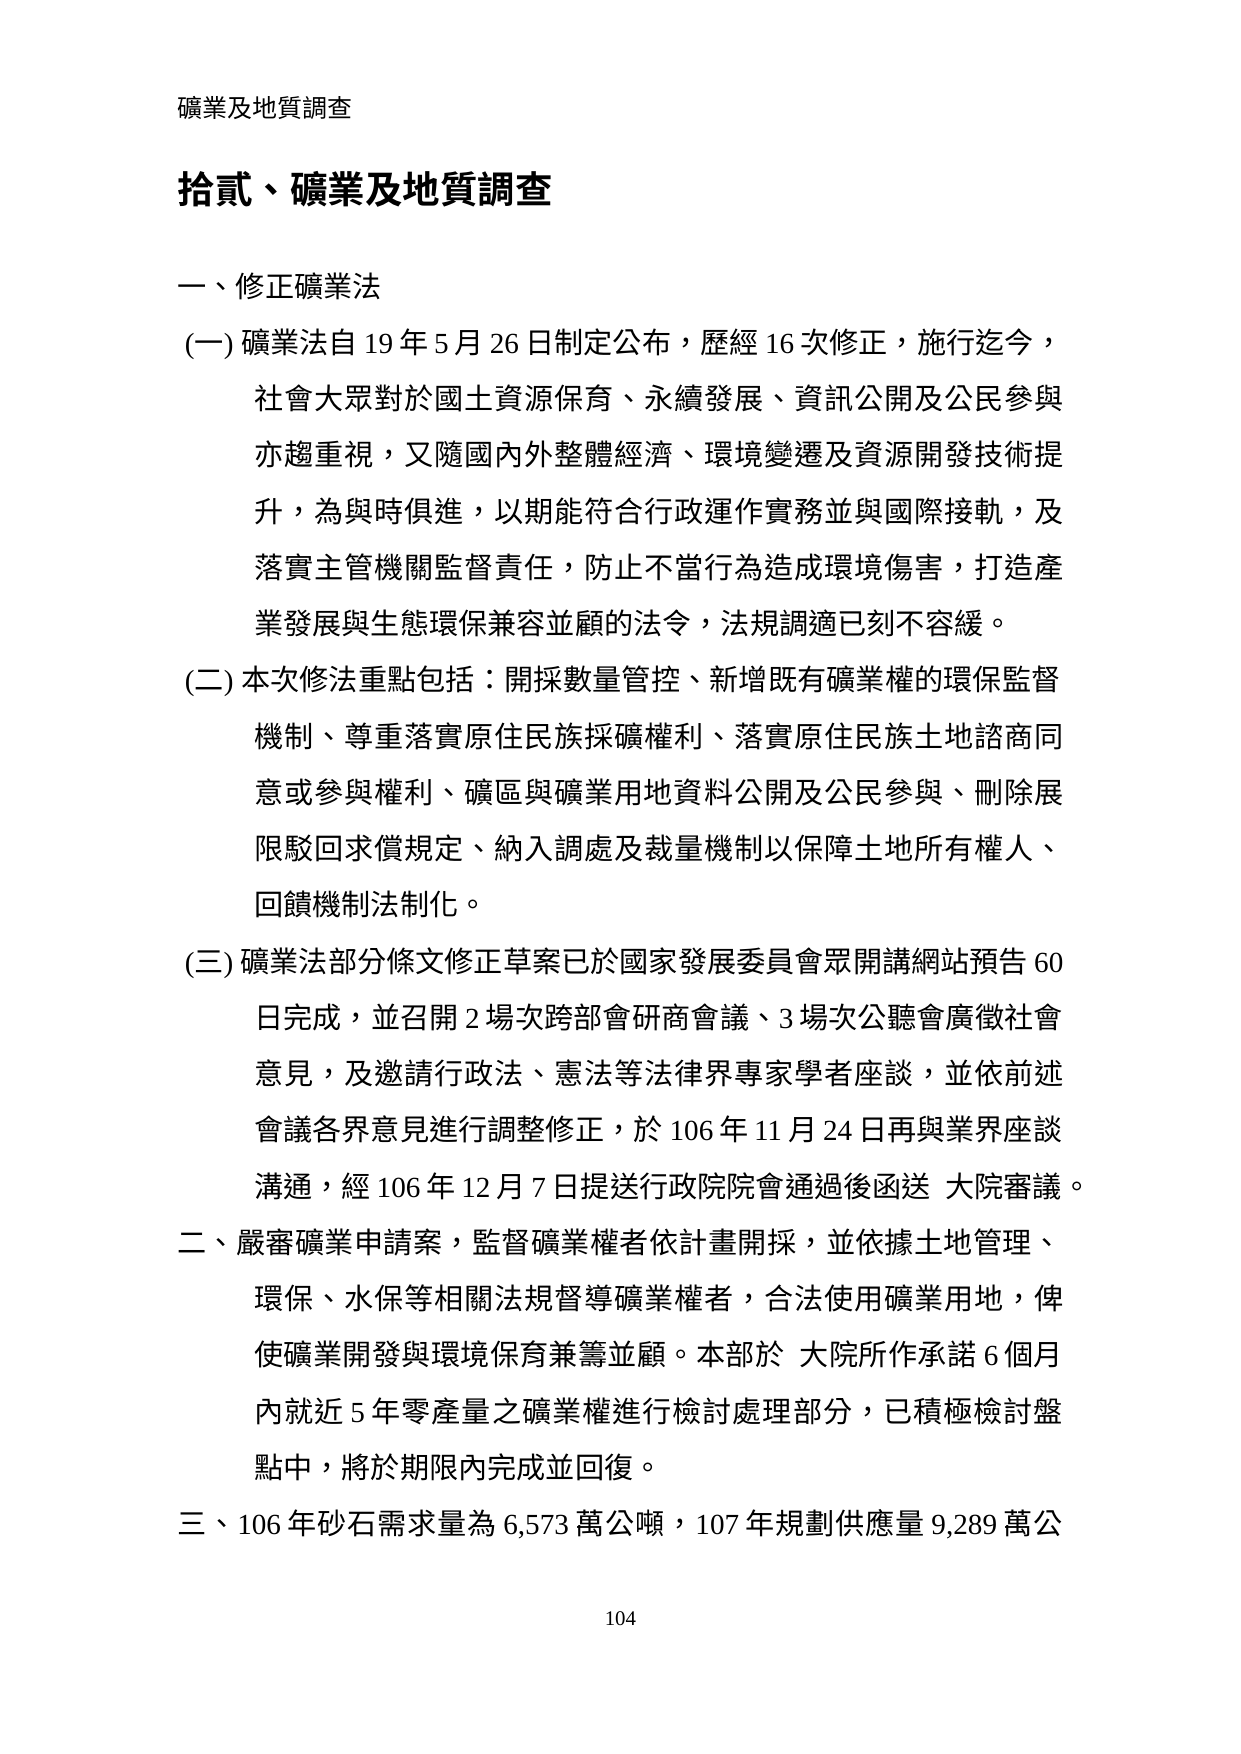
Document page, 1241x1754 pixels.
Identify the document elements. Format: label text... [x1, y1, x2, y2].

text 一、修正礦業法 [177, 252, 1063, 308]
subtitle 拾貳、礦業及地質調查 [177, 158, 1063, 214]
text (一) 礦業法自19年5月26日制定公布，歷經16次修正，施行迄今，社會大眾對於國土資源保育、永續發展、資訊公開及公民參與亦趨重視，又隨國內外整體經濟、環境變遷及資源開發技術提升，為與時俱進，以期能符合行政運作實務並與國際接軌，及落實主管機關監督責任，防止不當行為造成環境傷害，打造產業發展與生態環保兼容並顧的法令，法規調適已刻不容緩。 [177, 308, 1063, 646]
text 三、106年砂石需求量為6,573萬公噸，107年規劃供應量9,289萬公 [177, 1489, 1063, 1546]
text 二、嚴審礦業申請案，監督礦業權者依計畫開採，並依據土地管理、環保、水保等相關法規督導礦業權者，合法使用礦業用地，俾使礦業開發與環境保育兼籌並顧。本部於 大院所作承諾6個月內就近5年零產量之礦業權進行檢討處理部分，已積極檢討盤點中，將於期限內完成並回復。 [177, 1208, 1063, 1489]
text (三) 礦業法部分條文修正草案已於國家發展委員會眾開講網站預告60日完成，並召開2場次跨部會研商會議、3場次公聽會廣徵社會意見，及邀請行政法、憲法等法律界專家學者座談，並依前述會議各界意見進行調整修正，於106年11月24日再與業界座談溝通，經106年12月7日提送行政院院會通過後函送 大院審議。 [177, 927, 1063, 1208]
text (二) 本次修法重點包括：開採數量管控、新增既有礦業權的環保監督機制、尊重落實原住民族採礦權利、落實原住民族土地諮商同意或參與權利、礦區與礦業用地資料公開及公民參與、刪除展限駁回求償規定、納入調處及裁量機制以保障土地所有權人、回饋機制法制化。 [177, 646, 1063, 927]
